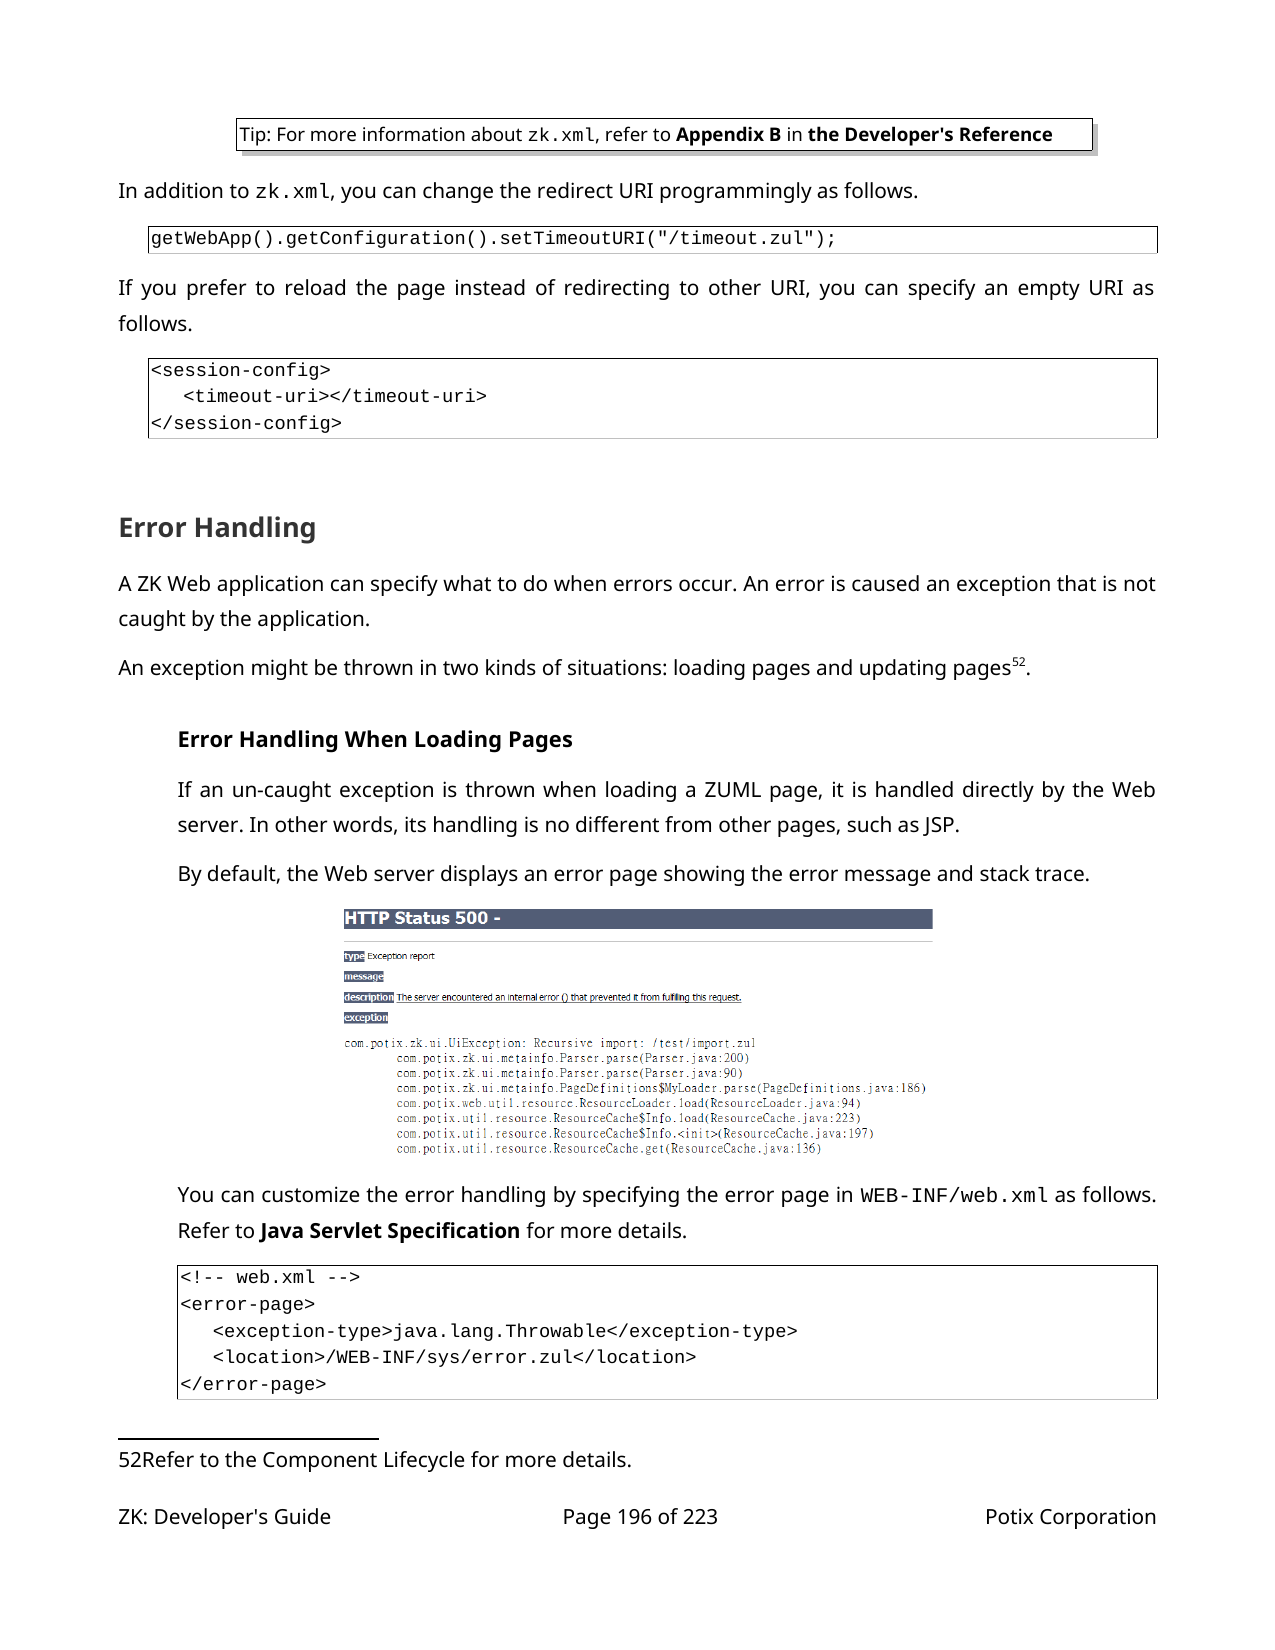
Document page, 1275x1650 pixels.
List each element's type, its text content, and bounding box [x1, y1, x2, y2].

text <error-page> <exception-type>java.lang.Throwable</exception-type> <location>/WEB-INF/sys/error.zul</location> </error-page> [178, 1292, 1157, 1399]
text A ZK Web application can specify what to do when errors occur. An error is caused an exception that is not caught by the application. [118, 569, 1157, 633]
text getWebApp().getConfiguration().setTimeoutURI("/timeout.zul"); [149, 227, 1157, 253]
text You can customize the error handling by specifying the error page in WEB-INF/web.xml as follows. Refer to Java Servlet Specification for more details. [177, 1180, 1157, 1244]
text An exception might be thrown in two kinds of situations: loading pages and updating pages. [118, 653, 1157, 682]
text By default, the Web server displays an error page showing the error message and stack trace. [177, 859, 1157, 887]
text Refer to the Component Lifecycle for more details. [118, 1445, 1157, 1473]
picture [342, 904, 933, 1156]
text In addition to zk.xml, you can change the redirect URI programmingly as follows. [118, 176, 1157, 205]
text If you prefer to reload the page instead of redirecting to other URI, you can specify an empty URI as follows. [118, 273, 1157, 337]
subtitle Error Handling [118, 509, 1157, 546]
text If an un-caught exception is thrown when loading a ZUML page, it is handled directly by the Web server. In other words, its handling is no different from other pages, such as JSP. [177, 775, 1157, 838]
text <session-config> <timeout-uri></timeout-uri> </session-config> [149, 359, 1157, 438]
text <!-- web.xml --> [178, 1266, 1157, 1289]
subtitle Error Handling When Loading Pages [177, 724, 1157, 754]
text Tip: For more information about zk.xml, refer to Appendix B in the Developer's Reference [237, 119, 1092, 150]
